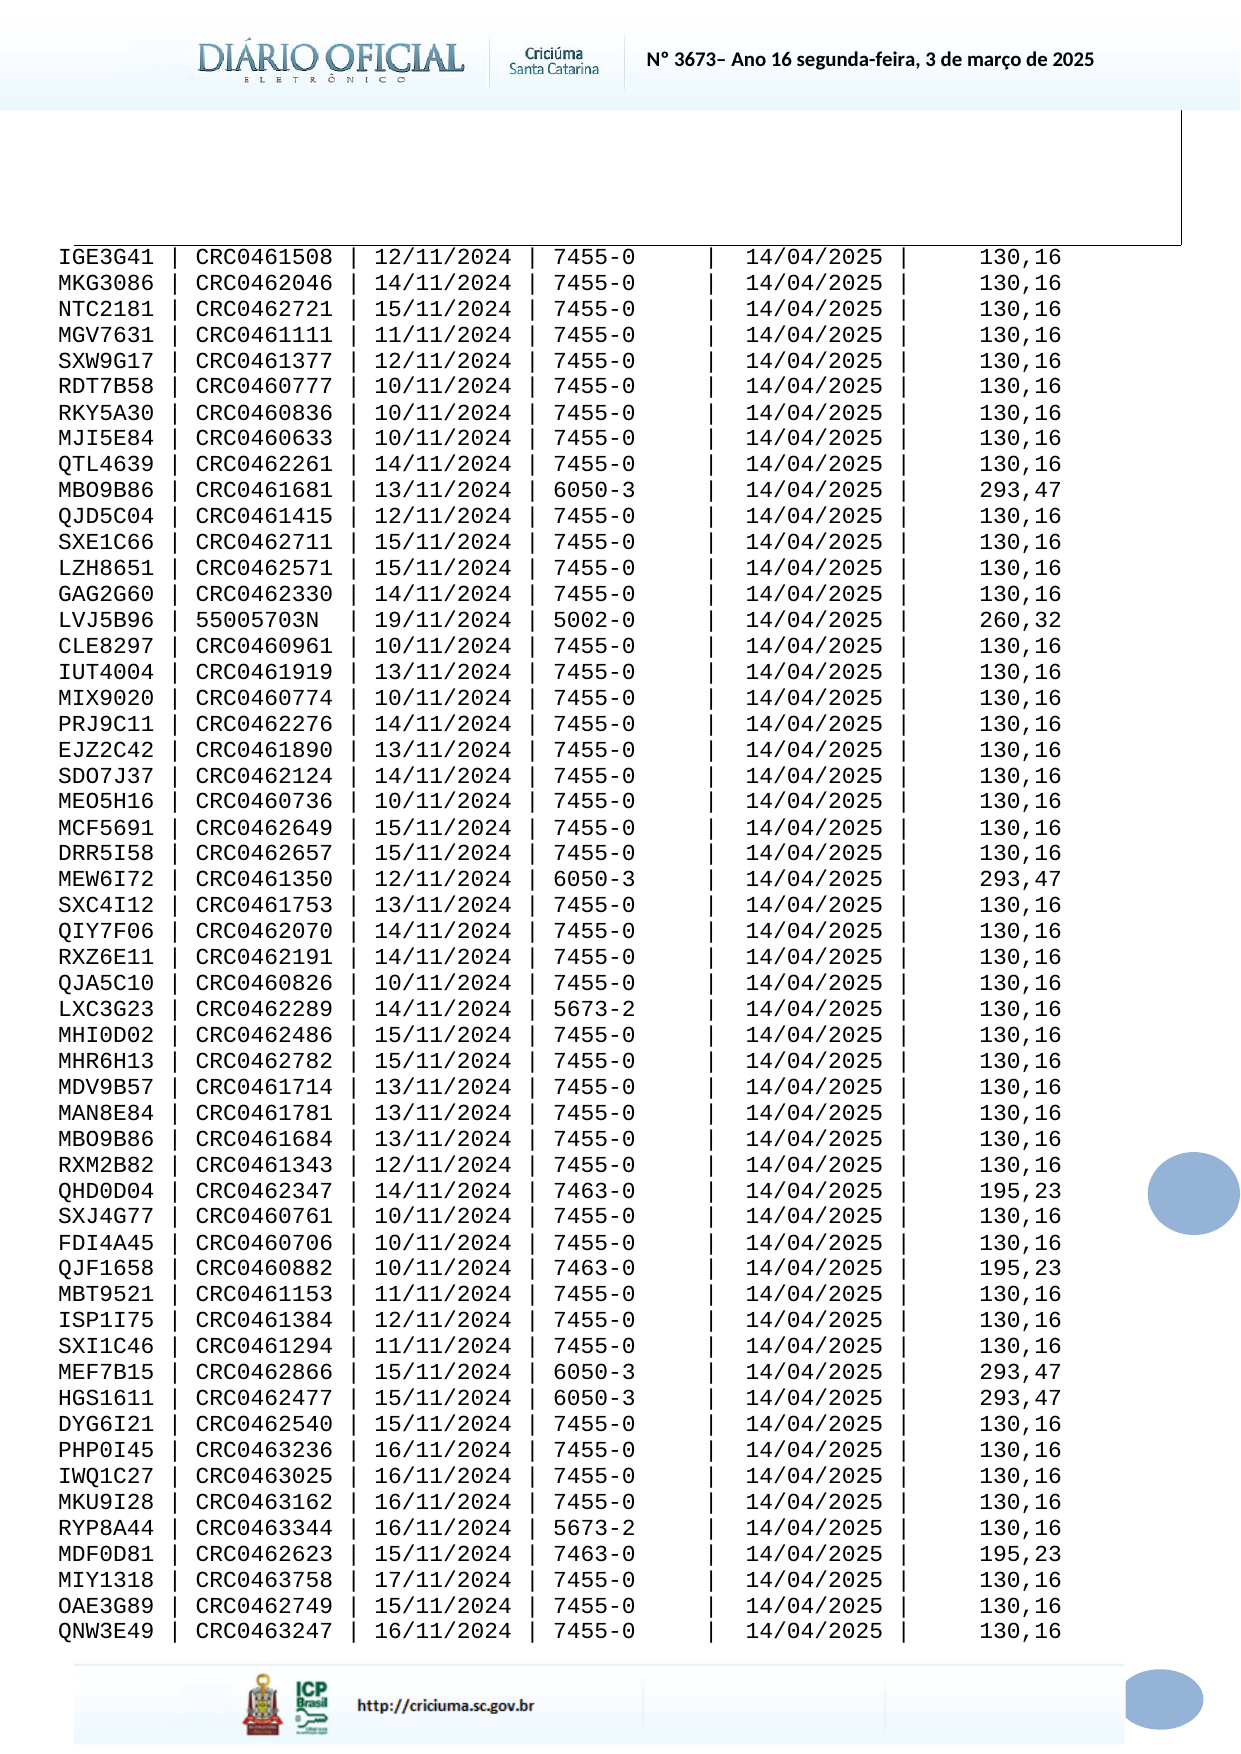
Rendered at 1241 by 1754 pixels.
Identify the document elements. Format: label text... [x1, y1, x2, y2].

text IUT4004 | CRC0461919 | 13/11/2024 | 7455-0 | 14/04/2025 | 130,16 [44, 660, 1181, 686]
text DYG6I21 | CRC0462540 | 15/11/2024 | 7455-0 | 14/04/2025 | 130,16 [44, 1412, 1181, 1438]
text MDF0D81 | CRC0462623 | 15/11/2024 | 7463-0 | 14/04/2025 | 195,23 [44, 1542, 1181, 1568]
text MHR6H13 | CRC0462782 | 15/11/2024 | 7455-0 | 14/04/2025 | 130,16 [44, 1049, 1181, 1075]
text GAG2G60 | CRC0462330 | 14/11/2024 | 7455-0 | 14/04/2025 | 130,16 [44, 582, 1181, 608]
text MJI5E84 | CRC0460633 | 10/11/2024 | 7455-0 | 14/04/2025 | 130,16 [44, 427, 1181, 453]
text QJA5C10 | CRC0460826 | 10/11/2024 | 7455-0 | 14/04/2025 | 130,16 [44, 971, 1181, 997]
text MIY1318 | CRC0463758 | 17/11/2024 | 7455-0 | 14/04/2025 | 130,16 [44, 1568, 1181, 1594]
text IGE3G41 | CRC0461508 | 12/11/2024 | 7455-0 | 14/04/2025 | 130,16 [44, 245, 1181, 271]
text FDI4A45 | CRC0460706 | 10/11/2024 | 7455-0 | 14/04/2025 | 130,16 [44, 1231, 1181, 1257]
text RXM2B82 | CRC0461343 | 12/11/2024 | 7455-0 | 14/04/2025 | 130,16 [44, 1153, 1180, 1179]
text IWQ1C27 | CRC0463025 | 16/11/2024 | 7455-0 | 14/04/2025 | 130,16 [44, 1464, 1181, 1490]
text SXW9G17 | CRC0461377 | 12/11/2024 | 7455-0 | 14/04/2025 | 130,16 [44, 349, 1181, 375]
text SDO7J37 | CRC0462124 | 14/11/2024 | 7455-0 | 14/04/2025 | 130,16 [44, 764, 1181, 790]
text SXC4I12 | CRC0461753 | 13/11/2024 | 7455-0 | 14/04/2025 | 130,16 [44, 894, 1181, 919]
text MGV7631 | CRC0461111 | 11/11/2024 | 7455-0 | 14/04/2025 | 130,16 [44, 323, 1181, 349]
text MIX9020 | CRC0460774 | 10/11/2024 | 7455-0 | 14/04/2025 | 130,16 [44, 686, 1181, 712]
text DRR5I58 | CRC0462657 | 15/11/2024 | 7455-0 | 14/04/2025 | 130,16 [44, 842, 1181, 868]
text HGS1611 | CRC0462477 | 15/11/2024 | 6050-3 | 14/04/2025 | 293,47 [44, 1386, 1181, 1412]
text OAE3G89 | CRC0462749 | 15/11/2024 | 7455-0 | 14/04/2025 | 130,16 [44, 1594, 1181, 1620]
text RXZ6E11 | CRC0462191 | 14/11/2024 | 7455-0 | 14/04/2025 | 130,16 [44, 946, 1181, 971]
text SXI1C46 | CRC0461294 | 11/11/2024 | 7455-0 | 14/04/2025 | 130,16 [44, 1334, 1181, 1361]
text MBT9521 | CRC0461153 | 11/11/2024 | 7455-0 | 14/04/2025 | 130,16 [44, 1283, 1181, 1309]
text MAN8E84 | CRC0461781 | 13/11/2024 | 7455-0 | 14/04/2025 | 130,16 [44, 1101, 1181, 1127]
text LZH8651 | CRC0462571 | 15/11/2024 | 7455-0 | 14/04/2025 | 130,16 [44, 556, 1181, 582]
text MEW6I72 | CRC0461350 | 12/11/2024 | 6050-3 | 14/04/2025 | 293,47 [44, 868, 1181, 894]
text RYP8A44 | CRC0463344 | 16/11/2024 | 5673-2 | 14/04/2025 | 130,16 [44, 1516, 1181, 1542]
text MCF5691 | CRC0462649 | 15/11/2024 | 7455-0 | 14/04/2025 | 130,16 [44, 816, 1181, 842]
text MBO9B86 | CRC0461681 | 13/11/2024 | 6050-3 | 14/04/2025 | 293,47 [44, 479, 1181, 504]
text LXC3G23 | CRC0462289 | 14/11/2024 | 5673-2 | 14/04/2025 | 130,16 [44, 997, 1181, 1023]
text MEF7B15 | CRC0462866 | 15/11/2024 | 6050-3 | 14/04/2025 | 293,47 [44, 1361, 1181, 1386]
text MKU9I28 | CRC0463162 | 16/11/2024 | 7455-0 | 14/04/2025 | 130,16 [44, 1490, 1181, 1516]
text RDT7B58 | CRC0460777 | 10/11/2024 | 7455-0 | 14/04/2025 | 130,16 [44, 375, 1181, 401]
text MHI0D02 | CRC0462486 | 15/11/2024 | 7455-0 | 14/04/2025 | 130,16 [44, 1023, 1181, 1049]
text NTC2181 | CRC0462721 | 15/11/2024 | 7455-0 | 14/04/2025 | 130,16 [44, 297, 1181, 323]
text ISP1I75 | CRC0461384 | 12/11/2024 | 7455-0 | 14/04/2025 | 130,16 [44, 1309, 1181, 1334]
text MKG3086 | CRC0462046 | 14/11/2024 | 7455-0 | 14/04/2025 | 130,16 [44, 271, 1181, 297]
text PRJ9C11 | CRC0462276 | 14/11/2024 | 7455-0 | 14/04/2025 | 130,16 [44, 712, 1181, 738]
text LVJ5B96 | 55005703N | 19/11/2024 | 5002-0 | 14/04/2025 | 260,32 [44, 608, 1181, 634]
text QHD0D04 | CRC0462347 | 14/11/2024 | 7463-0 | 14/04/2025 | 195,23 [44, 1179, 1150, 1205]
text QNW3E49 | CRC0463247 | 16/11/2024 | 7455-0 | 14/04/2025 | 130,16 [44, 1620, 1181, 1646]
text QTL4639 | CRC0462261 | 14/11/2024 | 7455-0 | 14/04/2025 | 130,16 [44, 453, 1181, 479]
text SXJ4G77 | CRC0460761 | 10/11/2024 | 7455-0 | 14/04/2025 | 130,16 [44, 1205, 1171, 1231]
text CLE8297 | CRC0460961 | 10/11/2024 | 7455-0 | 14/04/2025 | 130,16 [44, 634, 1181, 660]
text MEO5H16 | CRC0460736 | 10/11/2024 | 7455-0 | 14/04/2025 | 130,16 [44, 790, 1181, 816]
text RKY5A30 | CRC0460836 | 10/11/2024 | 7455-0 | 14/04/2025 | 130,16 [44, 401, 1181, 427]
text QJD5C04 | CRC0461415 | 12/11/2024 | 7455-0 | 14/04/2025 | 130,16 [44, 504, 1181, 531]
text MBO9B86 | CRC0461684 | 13/11/2024 | 7455-0 | 14/04/2025 | 130,16 [44, 1127, 1181, 1153]
text PHP0I45 | CRC0463236 | 16/11/2024 | 7455-0 | 14/04/2025 | 130,16 [44, 1438, 1181, 1464]
text QIY7F06 | CRC0462070 | 14/11/2024 | 7455-0 | 14/04/2025 | 130,16 [44, 919, 1181, 946]
text MDV9B57 | CRC0461714 | 13/11/2024 | 7455-0 | 14/04/2025 | 130,16 [44, 1075, 1181, 1101]
text EJZ2C42 | CRC0461890 | 13/11/2024 | 7455-0 | 14/04/2025 | 130,16 [44, 738, 1181, 764]
text QJF1658 | CRC0460882 | 10/11/2024 | 7463-0 | 14/04/2025 | 195,23 [44, 1257, 1181, 1283]
text SXE1C66 | CRC0462711 | 15/11/2024 | 7455-0 | 14/04/2025 | 130,16 [44, 531, 1181, 556]
